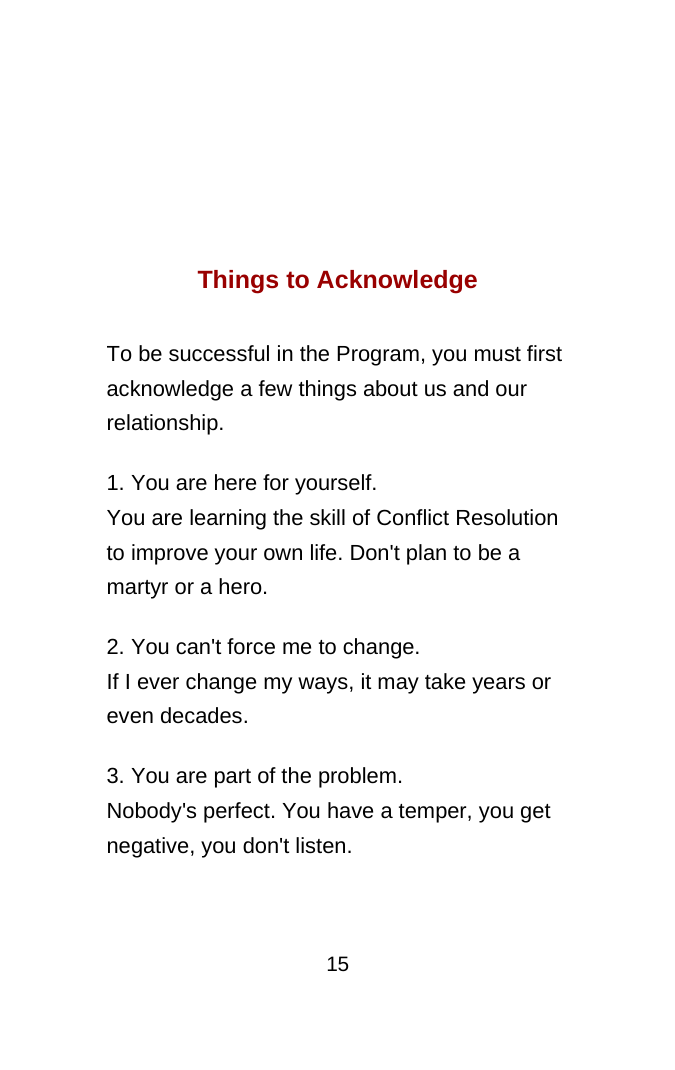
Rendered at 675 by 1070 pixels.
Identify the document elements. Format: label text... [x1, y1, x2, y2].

text 2. You can't force me to change. [106, 634, 568, 659]
text You are learning the skill of Conflict Resolution to improve your own life. Don't plan to be a martyr or a hero. [106, 505, 568, 599]
subtitle Things to Acknowledge [106, 265, 568, 293]
text If I ever change my ways, it may take years or even decades. [106, 669, 568, 728]
text Nobody's perfect. You have a temper, you get negative, you don't listen. [106, 798, 568, 858]
text 1. You are here for yourself. [106, 470, 568, 495]
text 3. You are part of the problem. [106, 763, 568, 788]
text To be successful in the Program, you must first acknowledge a few things about us and our relationship. [106, 341, 568, 435]
